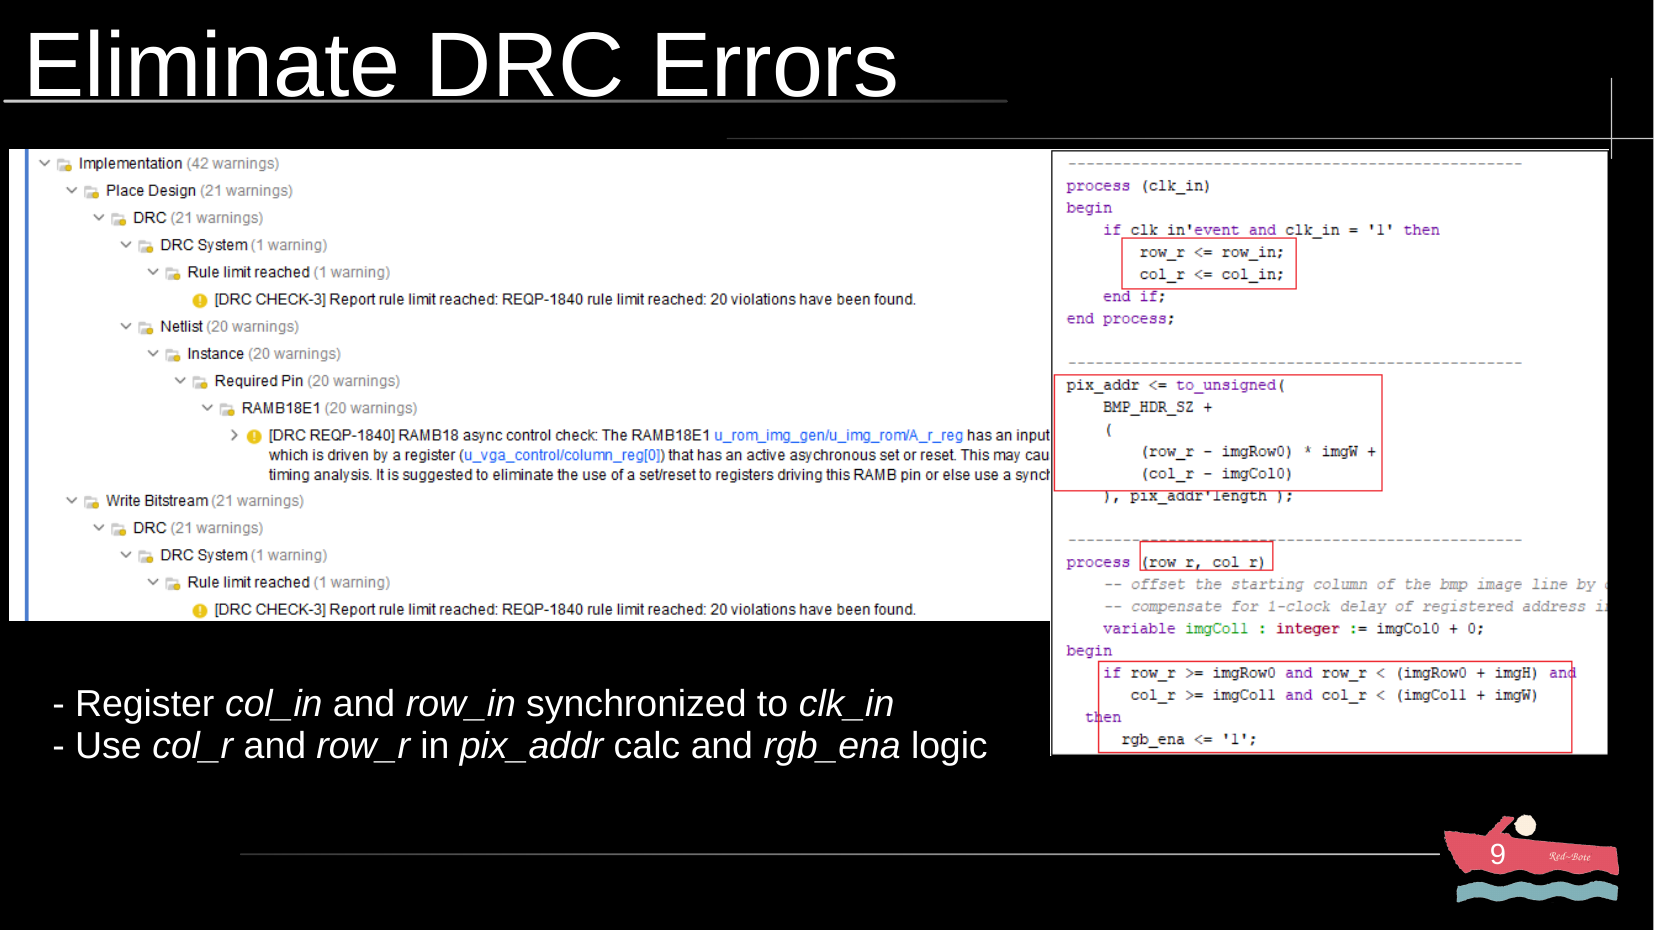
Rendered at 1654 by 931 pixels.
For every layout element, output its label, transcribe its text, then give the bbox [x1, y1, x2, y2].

title Eliminate DRC Errors [23, 11, 1589, 119]
picture [1440, 807, 1625, 908]
text_box - Register col_in and row_in synchronized to clk_in - Use col_r and row_r in pix_addr calc and rgb_ena logic [37, 675, 1013, 826]
picture [9, 149, 1609, 756]
